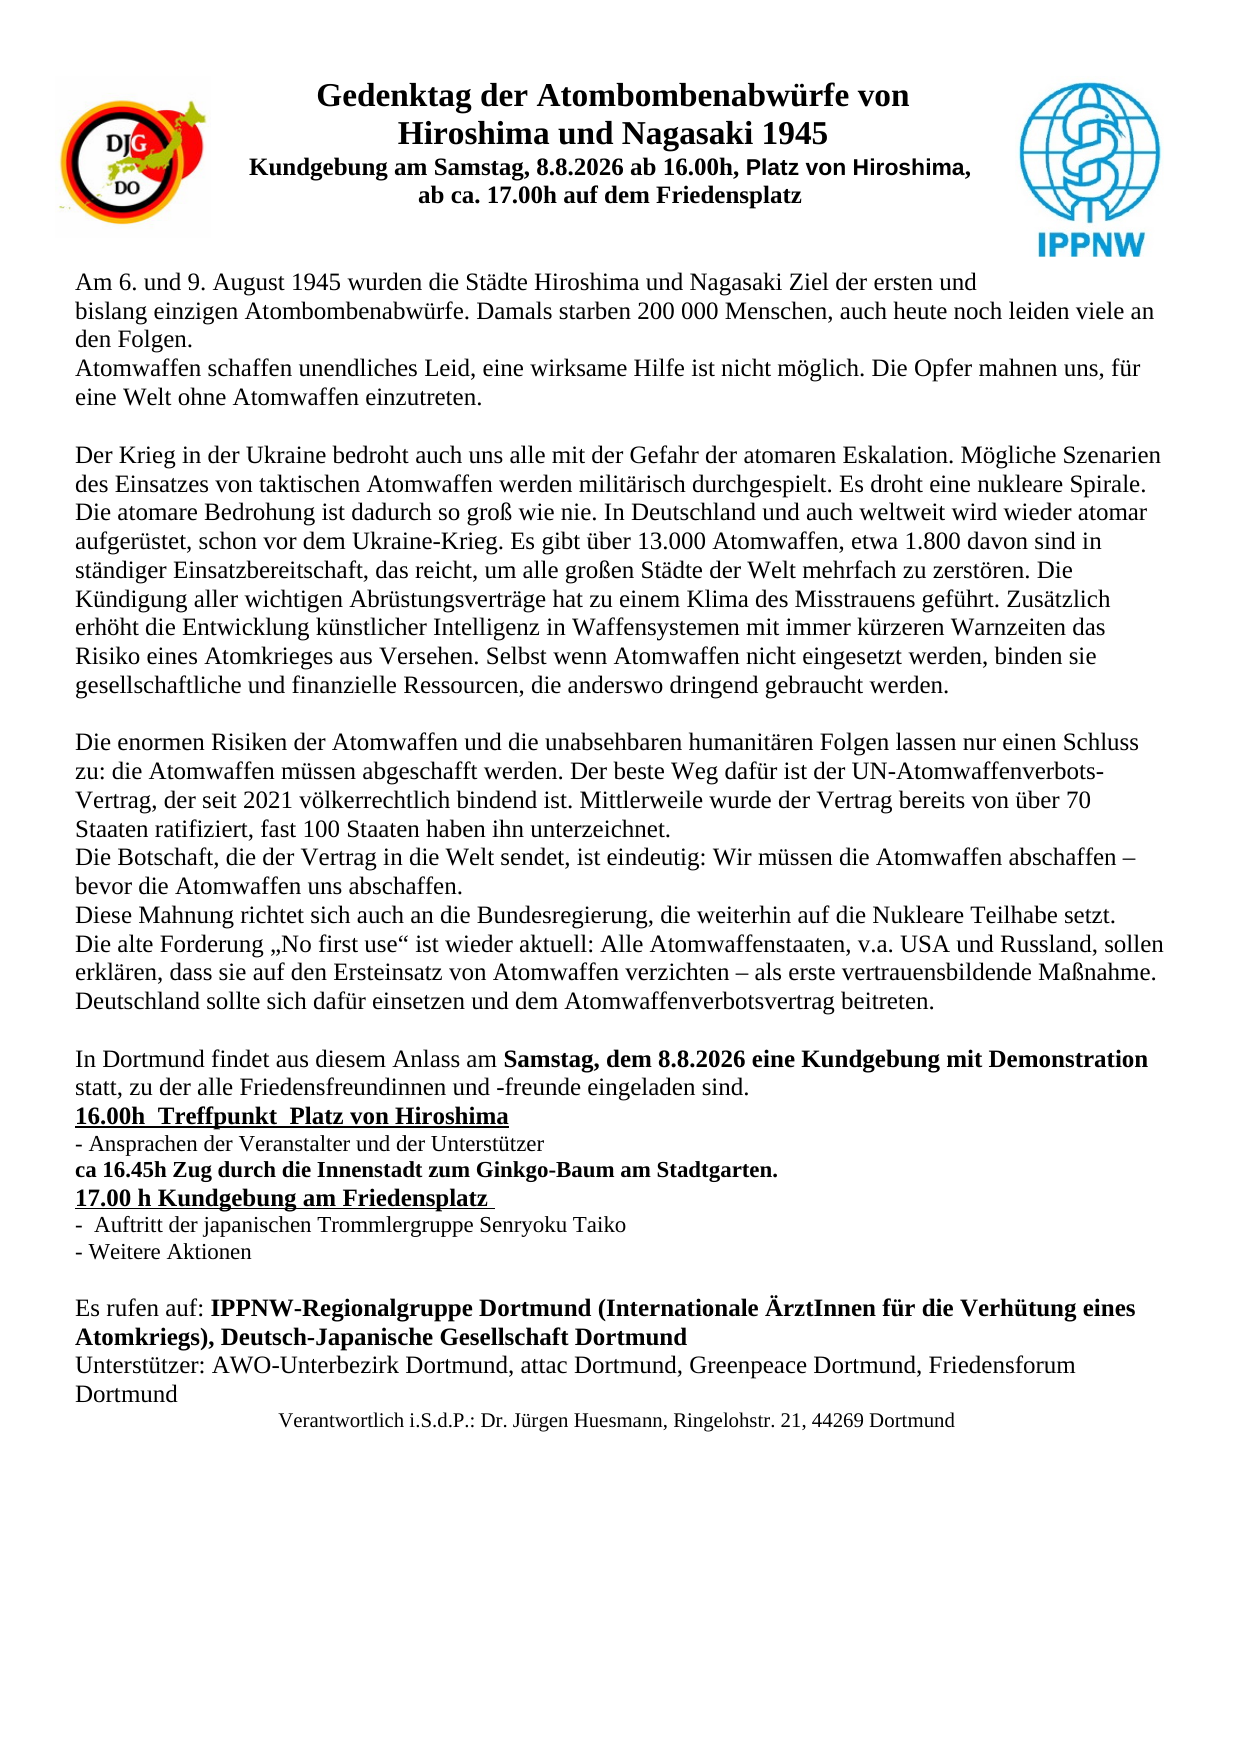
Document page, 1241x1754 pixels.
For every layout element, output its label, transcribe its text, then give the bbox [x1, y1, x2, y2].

picture [1032, 88, 1082, 215]
picture [1082, 123, 1098, 144]
text Am 6. und 9. August 1945 wurden die Städte Hiroshima und Nagasaki Ziel der ersten und bislang einzigen Atombombenabwürfe. Damals starben 200 000 Menschen, auch heute noch leiden viele an den Folgen. Atomwaffen schaffen unendliches Leid, eine wirksame Hilfe ist nicht möglich. Die Opfer mahnen uns, für eine Welt ohne Atomwaffen einzutreten. [75, 267, 1165, 411]
picture [1125, 243, 1134, 257]
picture [1066, 132, 1114, 173]
picture [1068, 88, 1156, 215]
picture [1082, 163, 1098, 183]
picture [1076, 237, 1084, 244]
text Der Krieg in der Ukraine bedroht auch uns alle mit der Gefahr der atomaren Eskalation. Mögliche Szenarien des Einsatzes von taktischen Atomwaffen werden militärisch durchgespielt. Es droht eine nukleare Spirale. Die atomare Bedrohung ist dadurch so groß wie nie. In Deutschland und auch weltweit wird wieder atomar aufgerüstet, schon vor dem Ukraine-Krieg. Es gibt über 13.000 Atomwaffen, etwa 1.800 davon sind in ständiger Einsatzbereitschaft, das reicht, um alle großen Städte der Welt mehrfach zu zerstören. Die Kündigung aller wichtigen Abrüstungsverträge hat zu einem Klima des Misstrauens geführt. Zusätzlich erhöht die Entwicklung künstlicher Intelligenz in Waffensystemen mit immer kürzeren Warnzeiten das Risiko eines Atomkrieges aus Versehen. Selbst wenn Atomwaffen nicht eingesetzt werden, binden sie gesellschaftliche und finanzielle Ressourcen, die anderswo dringend gebraucht werden. Die enormen Risiken der Atomwaffen und die unabsehbaren humanitären Folgen lassen nur einen Schluss zu: die Atomwaffen müssen abgeschafft werden. Der beste Weg dafür ist der UN-Atomwaffenverbots-Vertrag, der seit 2021 völkerrechtlich bindend ist. Mittlerweile wurde der Vertrag bereits von über 70 Staaten ratifiziert, fast 100 Staaten haben ihn unterzeichnet. Die Botschaft, die der Vertrag in die Welt sendet, ist eindeutig: Wir müssen die Atomwaffen abschaffen – bevor die Atomwaffen uns abschaffen. Diese Mahnung richtet sich auch an die Bundesregierung, die weiterhin auf die Nukleare Teilhabe setzt. Die alte Forderung „No first use“ ist wieder aktuell: Alle Atomwaffenstaaten, v.a. USA und Russland, sollen erklären, dass sie auf den Ersteinsatz von Atomwaffen verzichten – als erste vertrauensbildende Maßnahme. Deutschland sollte sich dafür einsetzen und dem Atomwaffenverbotsvertrag beitreten. In Dortmund findet aus diesem Anlass am Samstag, dem 8.8.2026 eine Kundgebung mit Demonstration statt, zu der alle Friedensfreundinnen und -freunde eingeladen sind. 16.00h Treffpunkt Platz von Hiroshima - Ansprachen der Veranstalter und der Unterstützer ca 16.45h Zug durch die Innenstadt zum Ginkgo-Baum am Stadtgarten. 17.00 h Kundgebung am Friedensplatz - Auftritt der japanischen Trommlergruppe Senryoku Taiko - Weitere Aktionen Es rufen auf: IPPNW-Regionalgruppe Dortmund (Internationale ÄrztInnen für die Verhütung eines Atomkriegs), Deutsch-Japanische Gesellschaft Dortmund Unterstützer: AWO-Unterbezirk Dortmund, attac Dortmund, Greenpeace Dortmund, Friedensforum Dortmund Verantwortlich i.S.d.P.: Dr. Jürgen Huesmann, Ringelohstr. 21, 44269 Dortmund [75, 440, 1165, 1460]
text Gedenktag der Atombombenabwürfe von Hiroshima und Nagasaki 1945 [75, 75, 1165, 152]
picture [1055, 237, 1063, 244]
picture [78, 76, 213, 238]
picture [1066, 88, 1113, 141]
picture [1032, 76, 1166, 257]
text Kundgebung am Samstag, 8.8.2026 ab 16.00h, Platz von Hiroshima, ab ca. 17.00h auf dem Friedensplatz [213, 152, 1032, 238]
